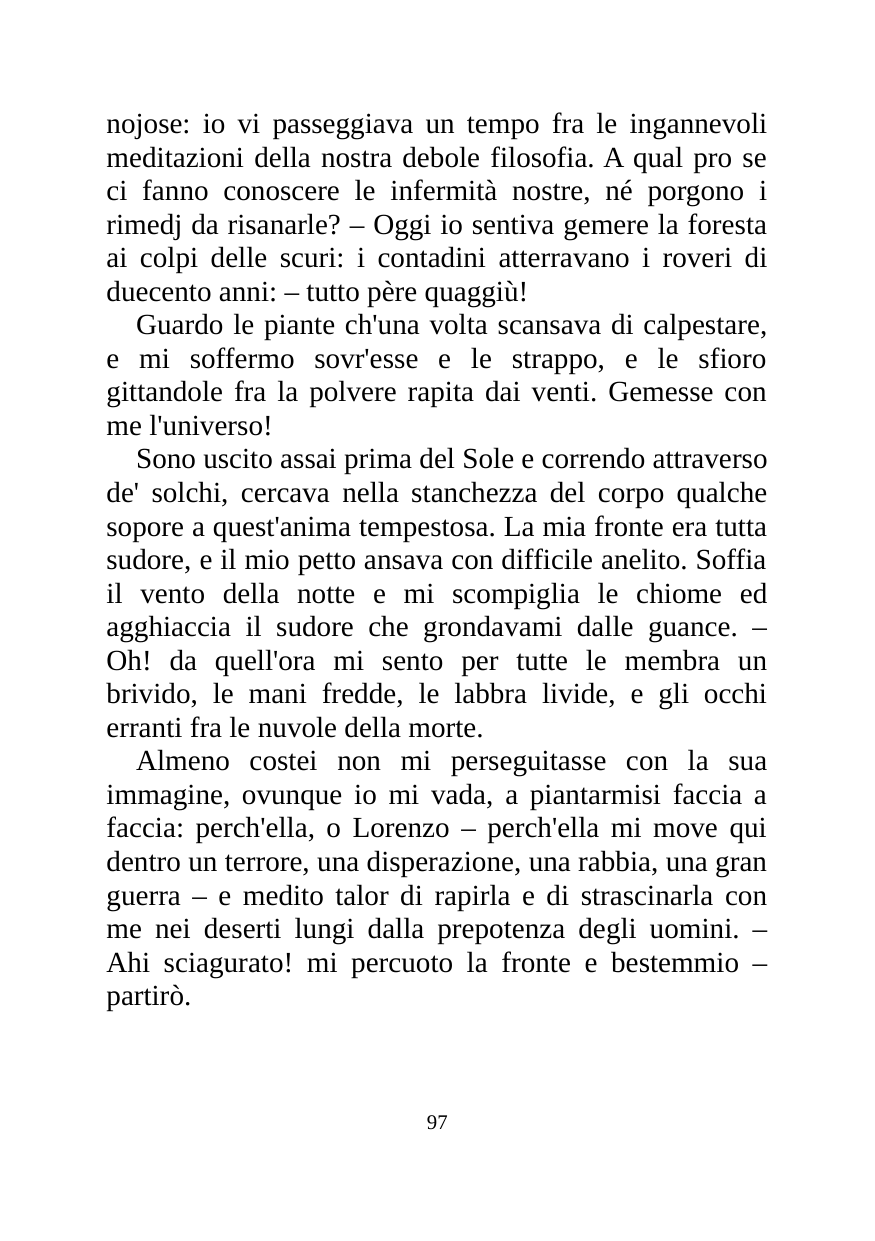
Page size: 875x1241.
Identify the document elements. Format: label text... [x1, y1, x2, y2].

text Sono uscito assai prima del Sole e correndo attraverso de' solchi, cercava nella stanchezza del corpo qualche sopore a quest'anima tempestosa. La mia fronte era tutta sudore, e il mio petto ansava con difficile anelito. Soffia il vento della notte e mi scompiglia le chiome ed agghiaccia il sudore che grondavami dalle guance. – Oh! da quell'ora mi sento per tutte le membra un brivido, le mani fredde, le labbra livide, e gli occhi erranti fra le nuvole della morte. [106, 442, 768, 743]
text Guardo le piante ch'una volta scansava di calpestare, e mi soffermo sovr'esse e le strappo, e le sfioro gittandole fra la polvere rapita dai venti. Gemesse con me l'universo! [106, 307, 768, 442]
text Almeno costei non mi perseguitasse con la sua immagine, ovunque io mi vada, a piantarmisi faccia a faccia: perch'ella, o Lorenzo – perch'ella mi move qui dentro un terrore, una disperazione, una rabbia, una gran guerra – e medito talor di rapirla e di strascinarla con me nei deserti lungi dalla prepotenza degli uomini. – Ahi sciagurato! mi percuoto la fronte e bestemmio – partirò. [106, 743, 768, 1012]
text nojose: io vi passeggiava un tempo fra le ingannevoli meditazioni della nostra debole filosofia. A qual pro se ci fanno conoscere le infermità nostre, né porgono i rimedj da risanarle? – Oggi io sentiva gemere la foresta ai colpi delle scuri: i contadini atterravano i roveri di duecento anni: – tutto père quaggiù! [106, 106, 768, 307]
